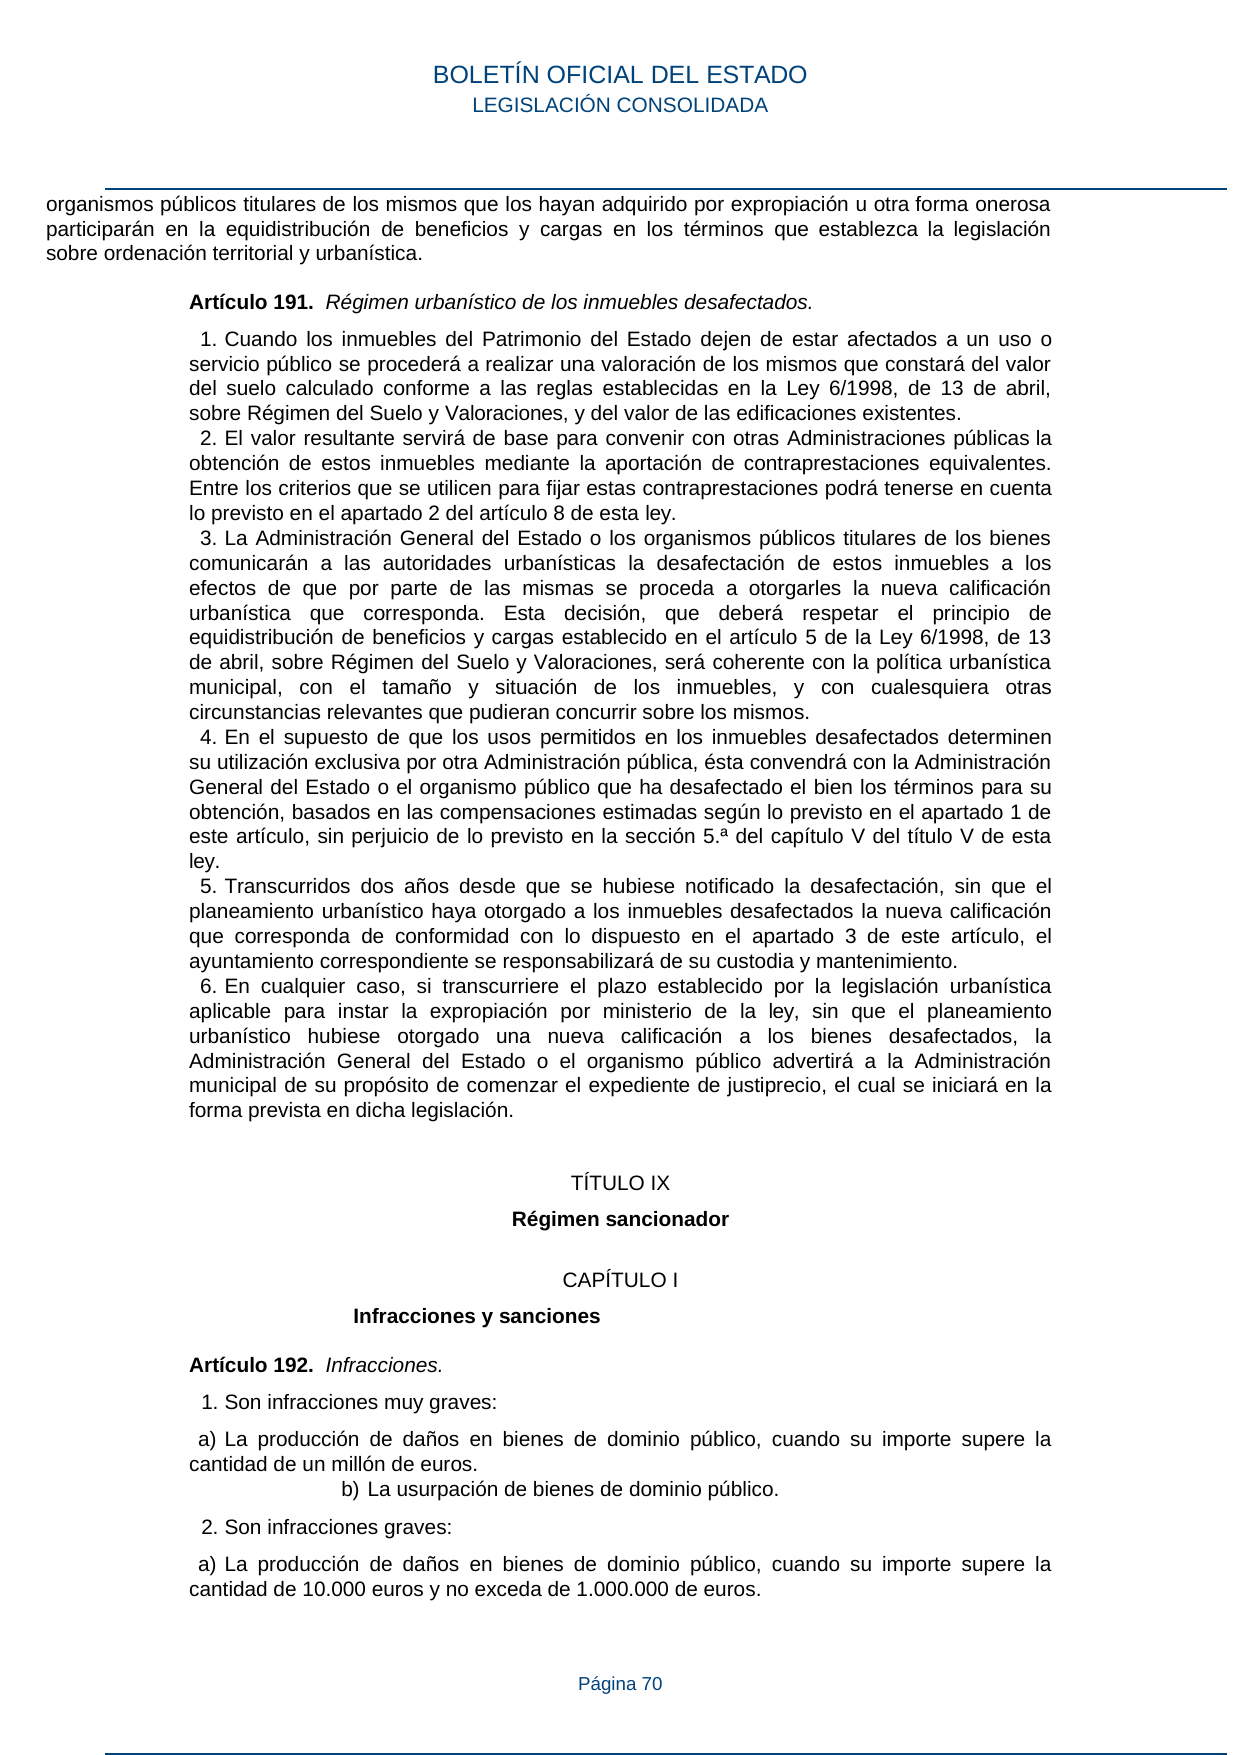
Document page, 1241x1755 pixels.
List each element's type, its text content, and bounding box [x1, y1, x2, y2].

subtitle Régimen sancionador [46, 1207, 1195, 1231]
text CAPÍTULO I [46, 1267, 1195, 1291]
list La producción de daños en bienes de dominio público, cuando su importe supere la cantidad de un millón de euros. [162, 1427, 1052, 1476]
text Artículo 191. Régimen urbanístico de los inmuebles desafectados. [189, 290, 1195, 314]
list Son infracciones graves: [201, 1514, 1195, 1538]
text organismos públicos titulares de los mismos que los hayan adquirido por expropiación u otra forma onerosa participarán en la equidistribución de beneficios y cargas en los términos que establezca la legislación sobre ordenación territorial y urbanística. [46, 176, 1052, 265]
text Artículo 192. Infracciones. [189, 1353, 1195, 1377]
list La producción de daños en bienes de dominio público, cuando su importe supere la cantidad de 10.000 euros y no exceda de 1.000.000 de euros. [162, 1552, 1052, 1601]
subtitle Infracciones y sanciones [46, 1304, 1195, 1328]
list Cuando los inmuebles del Patrimonio del Estado dejen de estar afectados a un uso o servicio público se procederá a realizar una valoración de los mismos que constará del valor del suelo calculado conforme a las reglas establecidas en la Ley 6/1998, de 13 de abril, sobre Régimen del Suelo y Valoraciones, y del valor de las edificaciones existentes. [164, 326, 1052, 425]
list Transcurridos dos años desde que se hubiese notificado la desafectación, sin que el planeamiento urbanístico haya otorgado a los inmuebles desafectados la nueva calificación que corresponda de conformidad con lo dispuesto en el apartado 3 de este artículo, el ayuntamiento correspondiente se responsabilizará de su custodia y mantenimiento. [164, 874, 1052, 973]
list La usurpación de bienes de dominio público. [341, 1477, 1195, 1501]
list En el supuesto de que los usos permitidos en los inmuebles desafectados determinen su utilización exclusiva por otra Administración pública, ésta convendrá con la Administración General del Estado o el organismo público que ha desafectado el bien los términos para su obtención, basados en las compensaciones estimadas según lo previsto en el apartado 1 de este artículo, sin perjuicio de lo previsto en la sección 5.ª del capítulo V del título V de esta ley. [164, 725, 1052, 873]
text TÍTULO IX [46, 1170, 1195, 1194]
list El valor resultante servirá de base para convenir con otras Administraciones públicas la obtención de estos inmuebles mediante la aportación de contraprestaciones equivalentes. Entre los criterios que se utilicen para fijar estas contraprestaciones podrá tenerse en cuenta lo previsto en el apartado 2 del artículo 8 de esta ley. [164, 426, 1052, 525]
list Son infracciones muy graves: [201, 1390, 1195, 1414]
list En cualquier caso, si transcurriere el plazo establecido por la legislación urbanística aplicable para instar la expropiación por ministerio de la ley, sin que el planeamiento urbanístico hubiese otorgado una nueva calificación a los bienes desafectados, la Administración General del Estado o el organismo público advertirá a la Administración municipal de su propósito de comenzar el expediente de justiprecio, el cual se iniciará en la forma prevista en dicha legislación. [164, 974, 1052, 1122]
list La Administración General del Estado o los organismos públicos titulares de los bienes comunicarán a las autoridades urbanísticas la desafectación de estos inmuebles a los efectos de que por parte de las mismas se proceda a otorgarles la nueva calificación urbanística que corresponda. Esta decisión, que deberá respetar el principio de equidistribución de beneficios y cargas establecido en el artículo 5 de la Ley 6/1998, de 13 de abril, sobre Régimen del Suelo y Valoraciones, será coherente con la política urbanística municipal, con el tamaño y situación de los inmuebles, y con cualesquiera otras circunstancias relevantes que pudieran concurrir sobre los mismos. [164, 526, 1052, 724]
